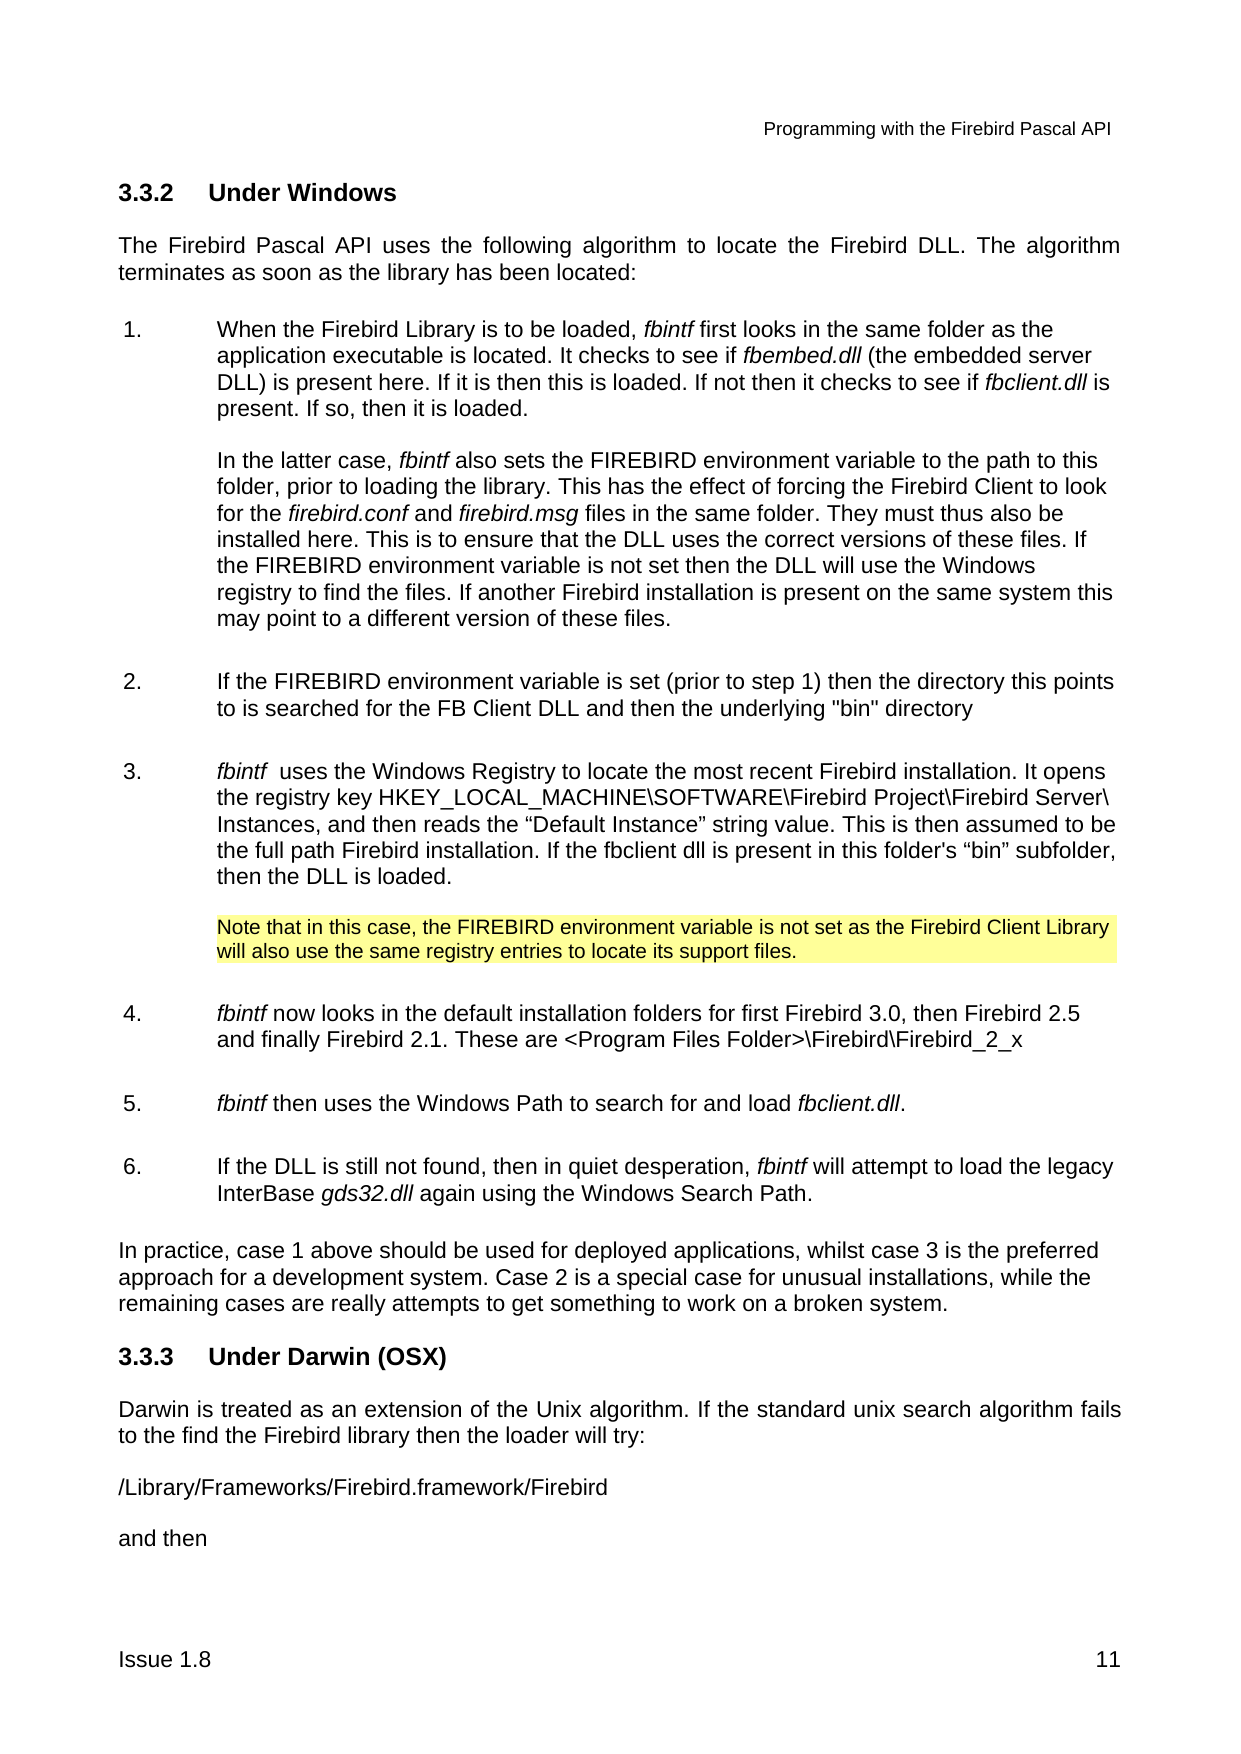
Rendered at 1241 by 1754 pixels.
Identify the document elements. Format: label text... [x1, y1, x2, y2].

subtitle Under Darwin (OSX) [118, 1342, 1122, 1370]
table_cell [117, 1148, 211, 1237]
table_header When the Firebird Library is to be loaded, fbintf first looks in the same folder as the application executable is located. It checks to see if fbembed.dll (the embedded server DLL) is present here. If it is then this is loaded. If not then it checks to see if fbclient.dll is present. If so, then it is loaded. In the latter case, fbintf also sets the FIREBIRD environment variable to the path to this folder, prior to loading the library. This has the effect of forcing the Firebird Client to look for the firebird.conf and firebird.msg files in the same folder. They must thus also be installed here. This is to ensure that the DLL uses the correct versions of these files. If the FIREBIRD environment variable is not set then the DLL will use the Windows registry to find the files. If another Firebird installation is present on the same system this may point to a different version of these files. [211, 310, 1123, 662]
table_cell [117, 1084, 211, 1147]
text Darwin is treated as an extension of the Unix algorithm. If the standard unix search algorithm fails to the find the Firebird library then the loader will try: [118, 1396, 1122, 1449]
text In practice, case 1 above should be used for deployed applications, whilst case 3 is the preferred approach for a development system. Case 2 is a special case for unusual installations, while the remaining cases are really attempts to get something to work on a broken system. [118, 1237, 1122, 1316]
table_cell [117, 994, 211, 1084]
table_cell If the FIREBIRD environment variable is set (prior to step 1) then the directory this points to is searched for the FB Client DLL and then the underlying "bin" directory [211, 663, 1123, 752]
text and then [118, 1525, 1122, 1551]
table_header [117, 310, 211, 662]
table_cell [117, 752, 211, 994]
table_cell If the DLL is still not found, then in quiet desperation, fbintf will attempt to load the legacy InterBase gds32.dll again using the Windows Search Path. [211, 1148, 1123, 1237]
table_cell fbintf now looks in the default installation folders for first Firebird 3.0, then Firebird 2.5 and finally Firebird 2.1. These are <Program Files Folder>\Firebird\Firebird_2_x [211, 994, 1123, 1084]
text The Firebird Pascal API uses the following algorithm to locate the Firebird DLL. The algorithm terminates as soon as the library has been located: [118, 232, 1122, 285]
text /Library/Frameworks/Firebird.framework/Firebird [118, 1474, 1122, 1500]
table_cell [117, 663, 211, 752]
table_cell fbintf then uses the Windows Path to search for and load fbclient.dll. [211, 1084, 1123, 1147]
table_cell fbintf uses the Windows Registry to locate the most recent Firebird installation. It opens the registry key HKEY_LOCAL_MACHINE\SOFTWARE\Firebird Project\Firebird Server\Instances, and then reads the “Default Instance” string value. This is then assumed to be the full path Firebird installation. If the fbclient dll is present in this folder's “bin” subfolder, then the DLL is loaded. Note that in this case, the FIREBIRD environment variable is not set as the Firebird Client Library will also use the same registry entries to locate its support files. [211, 752, 1123, 994]
subtitle Under Windows [118, 178, 1122, 207]
